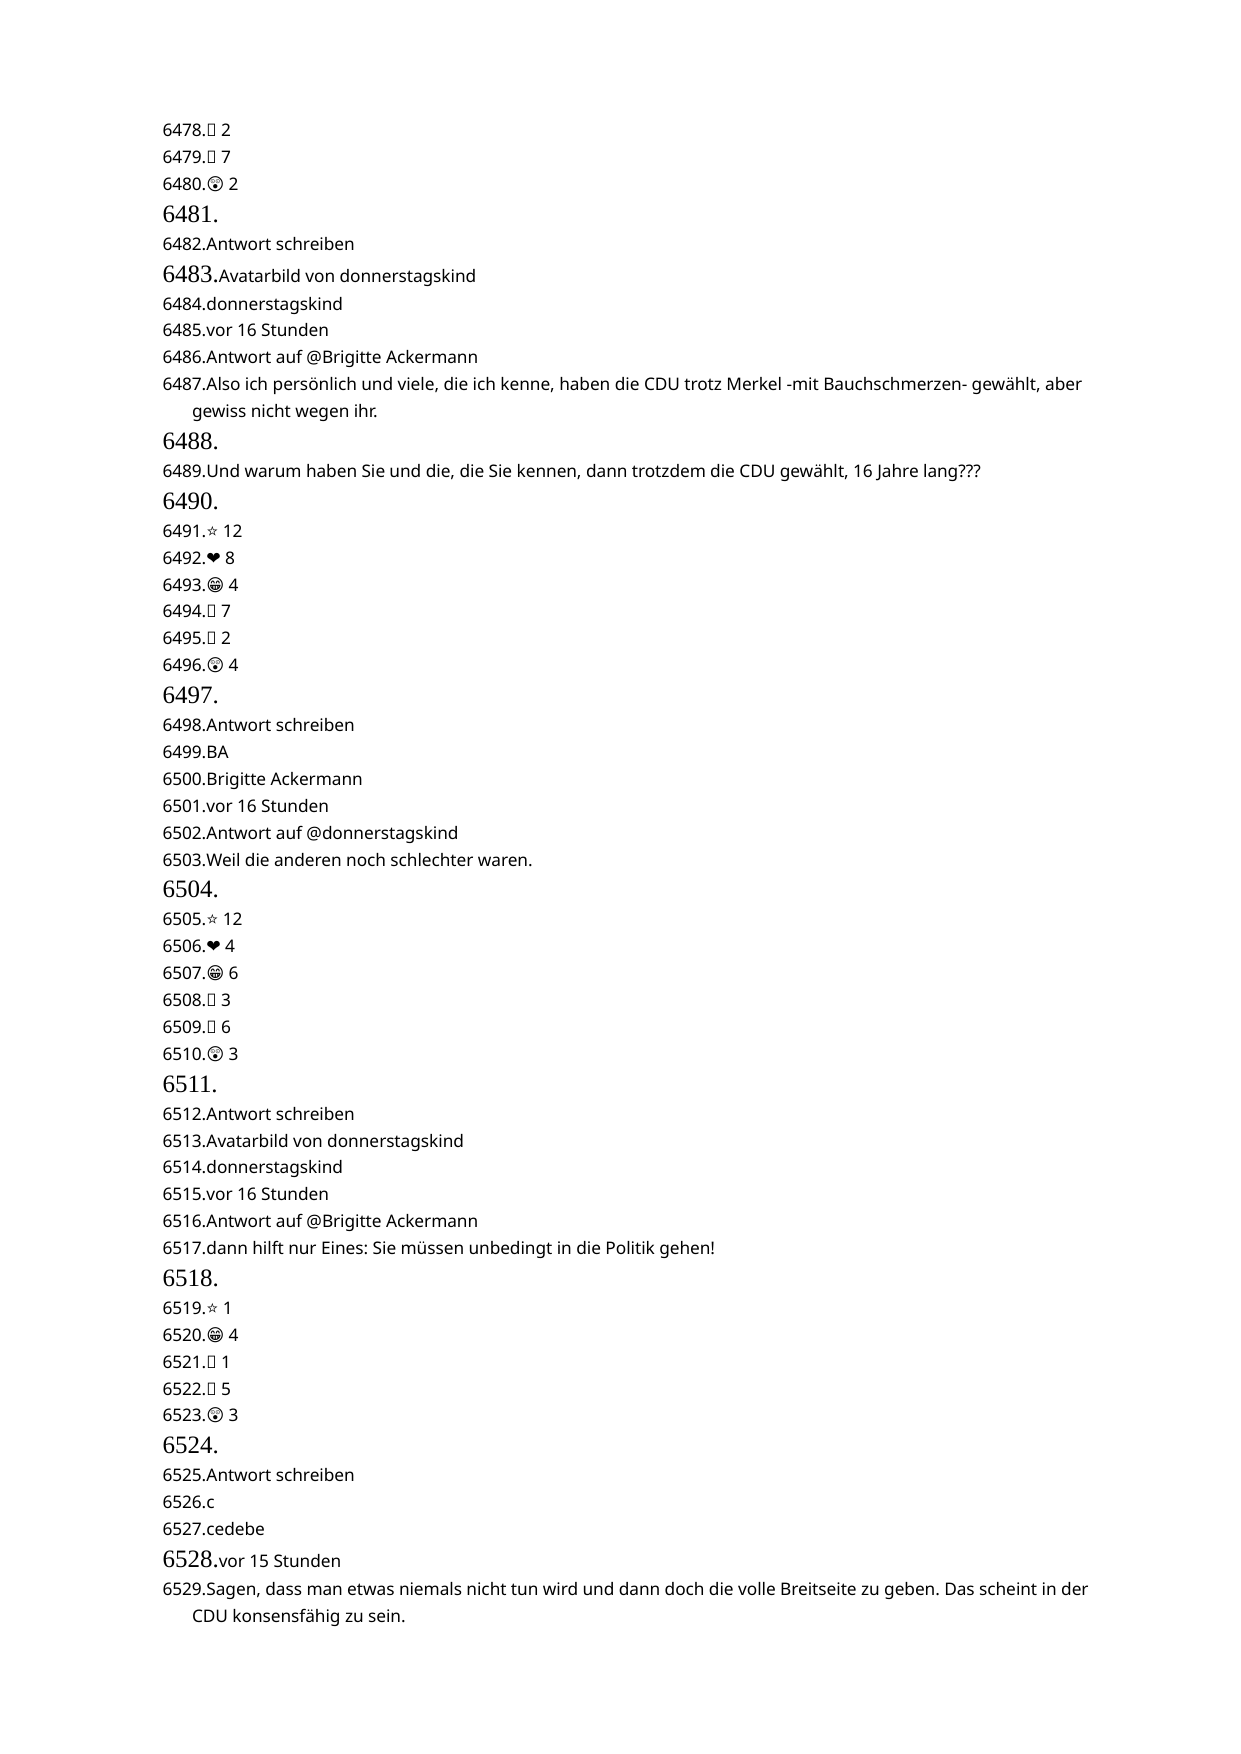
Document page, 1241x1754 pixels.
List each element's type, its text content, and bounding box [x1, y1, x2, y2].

list Weil die anderen noch schlechter waren. [162, 848, 1122, 871]
list 🙁 1 [162, 1350, 1122, 1373]
list Avatarbild von donnerstagskind [162, 1129, 1122, 1152]
list 🤨 7 [162, 145, 1122, 168]
list 😁 4 [162, 1323, 1122, 1346]
list Antwort schreiben [162, 713, 1122, 737]
list 😲 2 [162, 172, 1122, 195]
list 🙁 2 [162, 118, 1122, 142]
list cedebe [162, 1517, 1122, 1541]
list Antwort auf @Brigitte Ackermann [162, 1209, 1122, 1233]
list Sagen, dass man etwas niemals nicht tun wird und dann doch die volle Breitseite zu geben. Das scheint in der CDU konsensfähig zu sein. [162, 1577, 1122, 1627]
list Brigitte Ackermann [162, 767, 1122, 790]
list ❤️ 8 [162, 546, 1122, 569]
list dann hilft nur Eines: Sie müssen unbedingt in die Politik gehen! [162, 1236, 1122, 1259]
list 🙁 7 [162, 599, 1122, 623]
list ❤️ 4 [162, 934, 1122, 958]
list vor 16 Stunden [162, 794, 1122, 817]
list Antwort auf @donnerstagskind [162, 821, 1122, 844]
list 🤨 5 [162, 1377, 1122, 1400]
list donnerstagskind [162, 292, 1122, 315]
list donnerstagskind [162, 1156, 1122, 1179]
list ⭐️ 12 [162, 907, 1122, 931]
list vor 15 Stunden [162, 1544, 1122, 1573]
list vor 16 Stunden [162, 1182, 1122, 1206]
list vor 16 Stunden [162, 318, 1122, 342]
list BA [162, 740, 1122, 763]
list 😲 4 [162, 653, 1122, 677]
list 🙁 3 [162, 988, 1122, 1012]
list 🤨 6 [162, 1015, 1122, 1038]
list Und warum haben Sie und die, die Sie kennen, dann trotzdem die CDU gewählt, 16 Jahre lang??? [162, 459, 1122, 482]
list ⭐️ 12 [162, 519, 1122, 542]
list Avatarbild von donnerstagskind [162, 259, 1122, 287]
list c [162, 1490, 1122, 1514]
list Antwort schreiben [162, 232, 1122, 255]
list Antwort auf @Brigitte Ackermann [162, 345, 1122, 369]
list 😁 4 [162, 573, 1122, 596]
list Antwort schreiben [162, 1102, 1122, 1125]
list 😁 6 [162, 961, 1122, 985]
list 😲 3 [162, 1042, 1122, 1065]
list 😲 3 [162, 1403, 1122, 1427]
list Antwort schreiben [162, 1463, 1122, 1487]
list ⭐️ 1 [162, 1296, 1122, 1319]
list 🤨 2 [162, 626, 1122, 650]
list Also ich persönlich und viele, die ich kenne, haben die CDU trotz Merkel -mit Bauchschmerzen- gewählt, aber gewiss nicht wegen ihr. [162, 372, 1122, 423]
